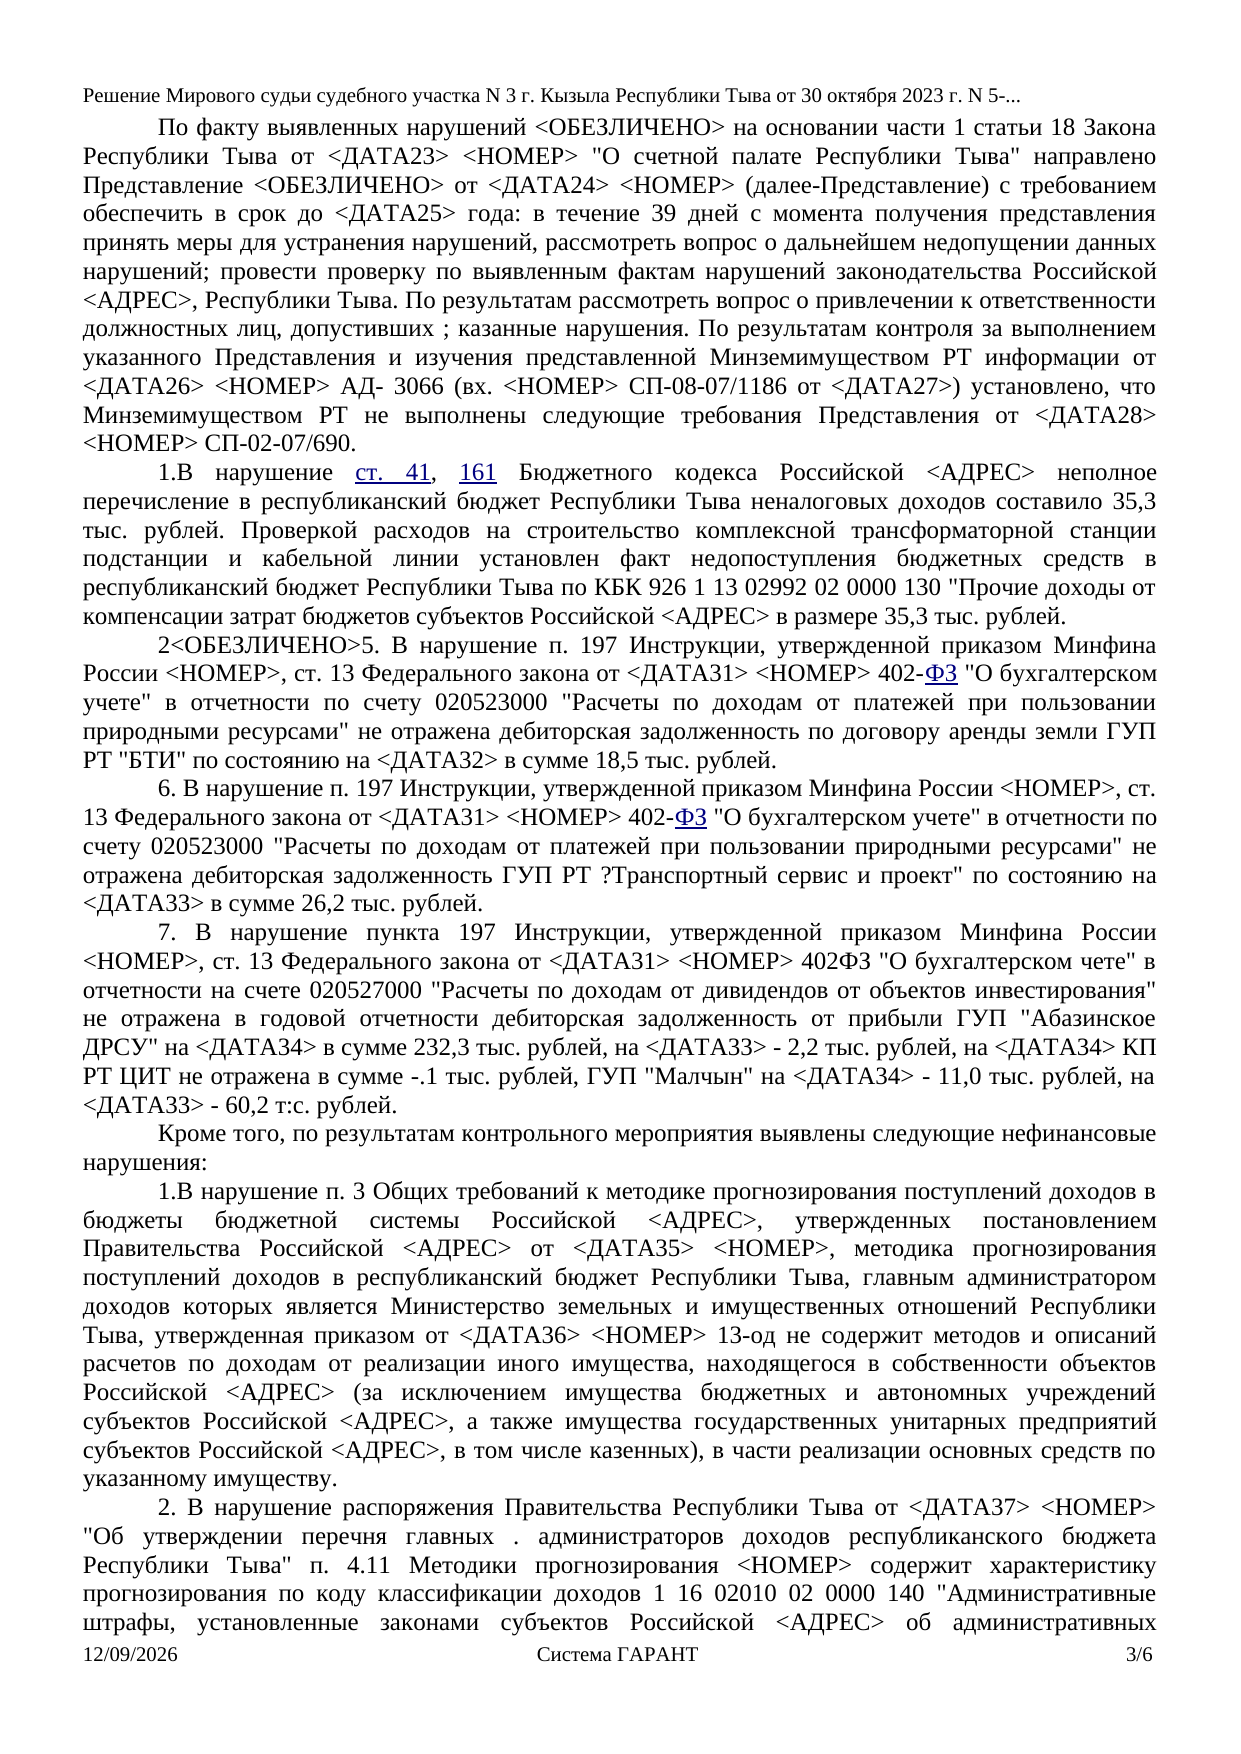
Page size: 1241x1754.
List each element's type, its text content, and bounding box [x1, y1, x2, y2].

text 1.В нарушение п. 3 Общих требований к методике прогнозирования поступлений доходов в бюджеты бюджетной системы Российской <АДРЕС>, утвержденных постановлением Правительства Российской <АДРЕС> от <ДАТА35> <НОМЕР>, методика прогнозирования поступлений доходов в республиканский бюджет Республики Тыва, главным администратором доходов которых является Министерство земельных и имущественных отношений Республики Тыва, утвержденная приказом от <ДАТА36> <НОМЕР> 13-од не содержит методов и описаний расчетов по доходам от реализации иного имущества, находящегося в собственности объектов Российской <АДРЕС> (за исключением имущества бюджетных и автономных учреждений субъектов Российской <АДРЕС>, а также имущества государственных унитарных предприятий субъектов Российской <АДРЕС>, в том числе казенных), в части реализации основных средств по указанному имуществу. [83, 1176, 1157, 1492]
text 7. В нарушение пункта 197 Инструкции, утвержденной приказом Минфина России <НОМЕР>, ст. 13 Федерального закона от <ДАТА31> <НОМЕР> 402ФЗ "О бухгалтерском чете" в отчетности на счете 020527000 "Расчеты по доходам от дивидендов от объектов инвестирования" не отражена в годовой отчетности дебиторская задолженность от прибыли ГУП "Абазинское ДРСУ" на <ДАТА34> в сумме 232,3 тыс. рублей, на <ДАТА33> - 2,2 тыс. рублей, на <ДАТА34> КП РТ ЦИТ не отражена в сумме -.1 тыс. рублей, ГУП "Малчын" на <ДАТА34> - 11,0 тыс. рублей, на <ДАТА33> - 60,2 т:с. рублей. [83, 917, 1157, 1118]
text Кроме того, по результатам контрольного мероприятия выявлены следующие нефинансовые нарушения: [83, 1118, 1157, 1176]
text По факту выявленных нарушений <ОБЕЗЛИЧЕНО> на основании части 1 статьи 18 Закона Республики Тыва от <ДАТА23> <НОМЕР> "О счетной палате Республики Тыва" направлено Представление <ОБЕЗЛИЧЕНО> от <ДАТА24> <НОМЕР> (далее-Представление) с требованием обеспечить в срок до <ДАТА25> года: в течение 39 дней с момента получения представления принять меры для устранения нарушений, рассмотреть вопрос о дальнейшем недопущении данных нарушений; провести проверку по выявленным фактам нарушений законодательства Российской <АДРЕС>, Республики Тыва. По результатам рассмотреть вопрос о привлечении к ответственности должностных лиц, допустивших ; казанные нарушения. По результатам контроля за выполнением указанного Представления и изучения представленной Минземимуществом РТ информации от <ДАТА26> <НОМЕР> АД- 3066 (вх. <НОМЕР> СП-08-07/1186 от <ДАТА27>) установлено, что Минземимуществом РТ не выполнены следующие требования Представления от <ДАТА28> <НОМЕР> СП-02-07/690. [83, 112, 1157, 457]
text 6. В нарушение п. 197 Инструкции, утвержденной приказом Минфина России <НОМЕР>, ст. 13 Федерального закона от <ДАТА31> <НОМЕР> 402-ФЗ "О бухгалтерском учете" в отчетности по счету 020523000 "Расчеты по доходам от платежей при пользовании природными ресурсами" не отражена дебиторская задолженность ГУП РТ ?Транспортный сервис и проект" по состоянию на <ДАТА33> в сумме 26,2 тыс. рублей. [83, 773, 1157, 917]
text 1.В нарушение ст. 41, 161 Бюджетного кодекса Российской <АДРЕС> неполное перечисление в республиканский бюджет Республики Тыва неналоговых доходов составило 35,3 тыс. рублей. Проверкой расходов на строительство комплексной трансформаторной станции подстанции и кабельной линии установлен факт недопоступления бюджетных средств в республиканский бюджет Республики Тыва по КБК 926 1 13 02992 02 0000 130 "Прочие доходы от компенсации затрат бюджетов субъектов Российской <АДРЕС> в размере 35,3 тыс. рублей. [83, 457, 1157, 630]
text 2. В нарушение распоряжения Правительства Республики Тыва от <ДАТА37> <НОМЕР> "Об утверждении перечня главных . администраторов доходов республиканского бюджета Республики Тыва" п. 4.11 Методики прогнозирования <НОМЕР> содержит характеристику прогнозирования по коду классификации доходов 1 16 02010 02 0000 140 "Административные штрафы, установленные законами субъектов Российской <АДРЕС> об административных [83, 1492, 1157, 1636]
text 2<ОБЕЗЛИЧЕНО>5. В нарушение п. 197 Инструкции, утвержденной приказом Минфина России <НОМЕР>, ст. 13 Федерального закона от <ДАТА31> <НОМЕР> 402-ФЗ "О бухгалтерском учете" в отчетности по счету 020523000 "Расчеты по доходам от платежей при пользовании природными ресурсами" не отражена дебиторская задолженность по договору аренды земли ГУП РТ "БТИ" по состоянию на <ДАТА32> в сумме 18,5 тыс. рублей. [83, 630, 1157, 773]
